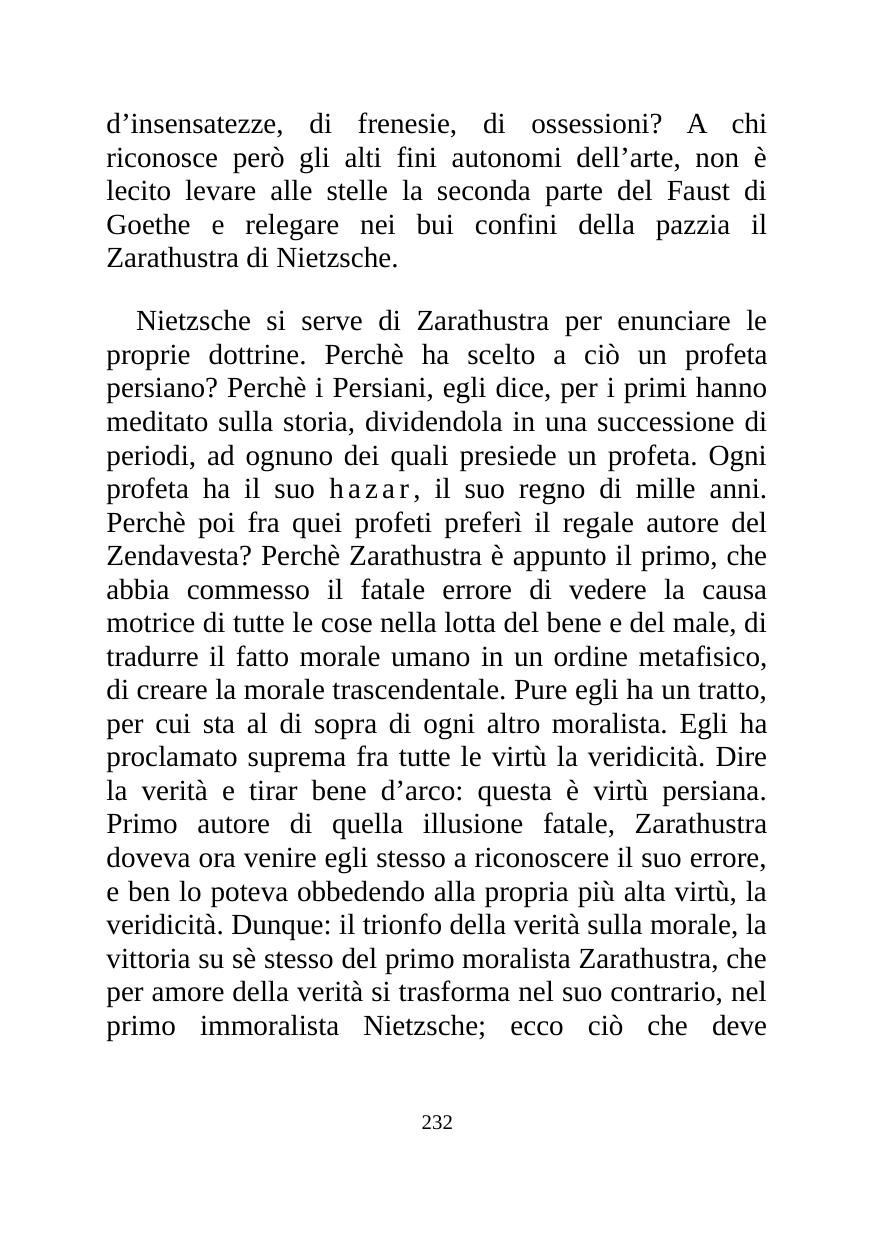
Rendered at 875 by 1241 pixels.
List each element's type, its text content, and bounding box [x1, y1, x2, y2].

text d’insensatezze, di frenesie, di ossessioni? A chi riconosce però gli alti fini autonomi dell’arte, non è lecito levare alle stelle la seconda parte del Faust di Goethe e relegare nei bui confini della pazzia il Zarathustra di Nietzsche. [106, 106, 768, 274]
text Nietzsche si serve di Zarathustra per enunciare le proprie dottrine. Perchè ha scelto a ciò un profeta persiano? Perchè i Persiani, egli dice, per i primi hanno meditato sulla storia, dividendola in una successione di periodi, ad ognuno dei quali presiede un profeta. Ogni profeta ha il suo hazar, il suo regno di mille anni. Perchè poi fra quei profeti preferì il regale autore del Zendavesta? Perchè Zarathustra è appunto il primo, che abbia commesso il fatale errore di vedere la causa motrice di tutte le cose nella lotta del bene e del male, di tradurre il fatto morale umano in un ordine metafisico, di creare la morale trascendentale. Pure egli ha un tratto, per cui sta al di sopra di ogni altro moralista. Egli ha proclamato suprema fra tutte le virtù la veridicità. Dire la verità e tirar bene d’arco: questa è virtù persiana. Primo autore di quella illusione fatale, Zarathustra doveva ora venire egli stesso a riconoscere il suo errore, e ben lo poteva obbedendo alla propria più alta virtù, la veridicità. Dunque: il trionfo della verità sulla morale, la vittoria su sè stesso del primo moralista Zarathustra, che per amore della verità si trasforma nel suo contrario, nel primo immoralista Nietzsche; ecco ciò che deve [106, 303, 768, 1041]
